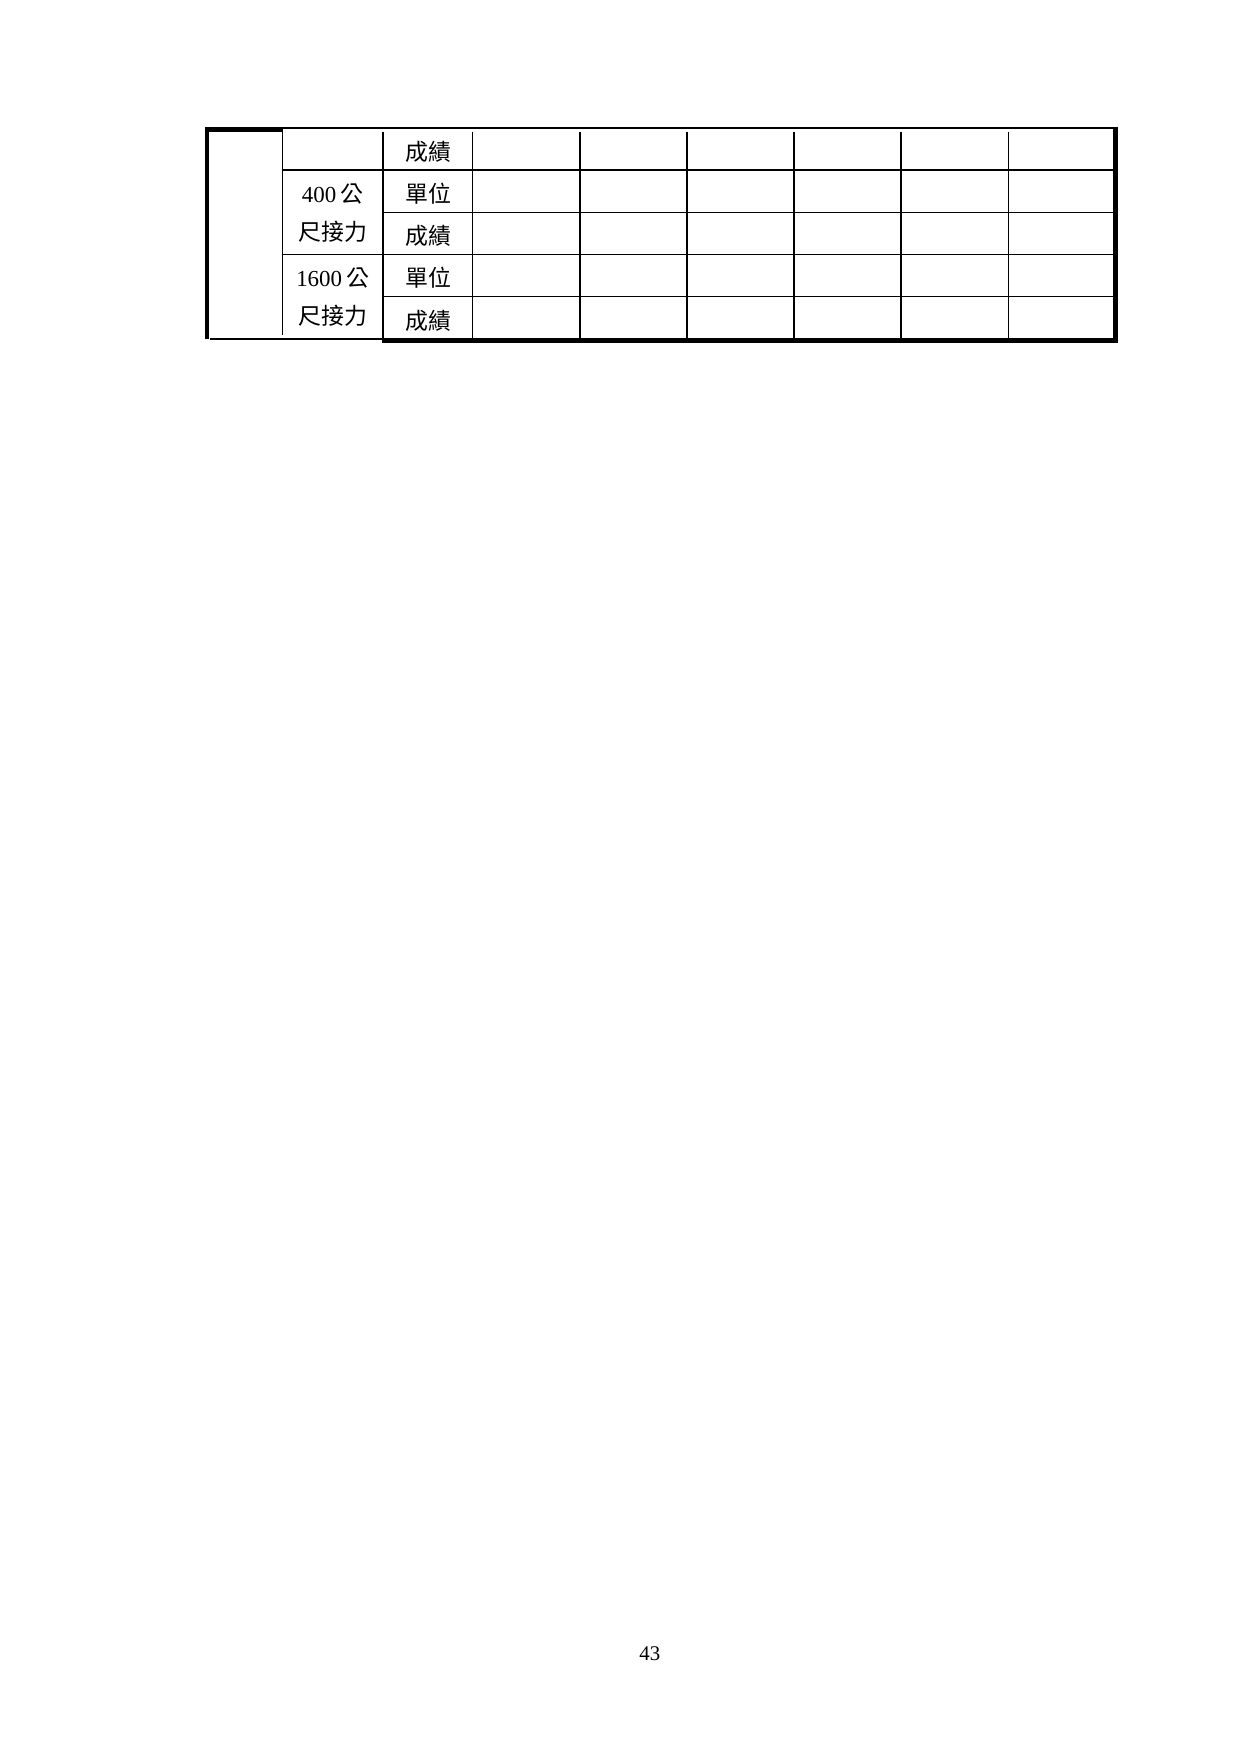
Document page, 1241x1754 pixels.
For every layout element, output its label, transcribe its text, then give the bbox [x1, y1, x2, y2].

table_cell 單位 [384, 171, 472, 211]
table_cell [1009, 297, 1113, 338]
table_cell [1009, 255, 1113, 296]
table_cell [581, 297, 686, 338]
table_cell [688, 171, 793, 211]
table_cell [688, 255, 793, 296]
table_cell [1009, 171, 1113, 211]
table_cell [473, 171, 579, 211]
table_cell [688, 297, 793, 338]
table_cell [473, 129, 580, 169]
table_cell [687, 129, 794, 169]
table_cell [580, 129, 687, 169]
table_cell [795, 213, 900, 253]
table_cell 1600公尺接力 [282, 255, 382, 338]
table_cell [902, 255, 1008, 296]
table_cell [473, 255, 579, 296]
table_cell [902, 297, 1008, 338]
table_cell 成績 [384, 213, 472, 253]
table_cell [1008, 129, 1113, 169]
table_cell [901, 129, 1008, 169]
table_cell 單位 [384, 255, 472, 296]
table_cell 成績 [383, 129, 473, 169]
table_cell [795, 255, 900, 296]
table_cell [581, 255, 686, 296]
table_cell [902, 171, 1008, 211]
table_cell [794, 129, 901, 169]
table_cell 400公尺接力 [283, 171, 382, 253]
table_cell [795, 297, 900, 338]
table_cell [1009, 213, 1113, 253]
table_cell [473, 297, 579, 338]
table_cell 成績 [384, 297, 472, 338]
table_cell [688, 213, 793, 253]
table_cell [902, 213, 1008, 253]
table_cell [581, 213, 686, 253]
table_cell [795, 171, 900, 211]
table_cell [581, 171, 686, 211]
table_cell [473, 213, 579, 253]
